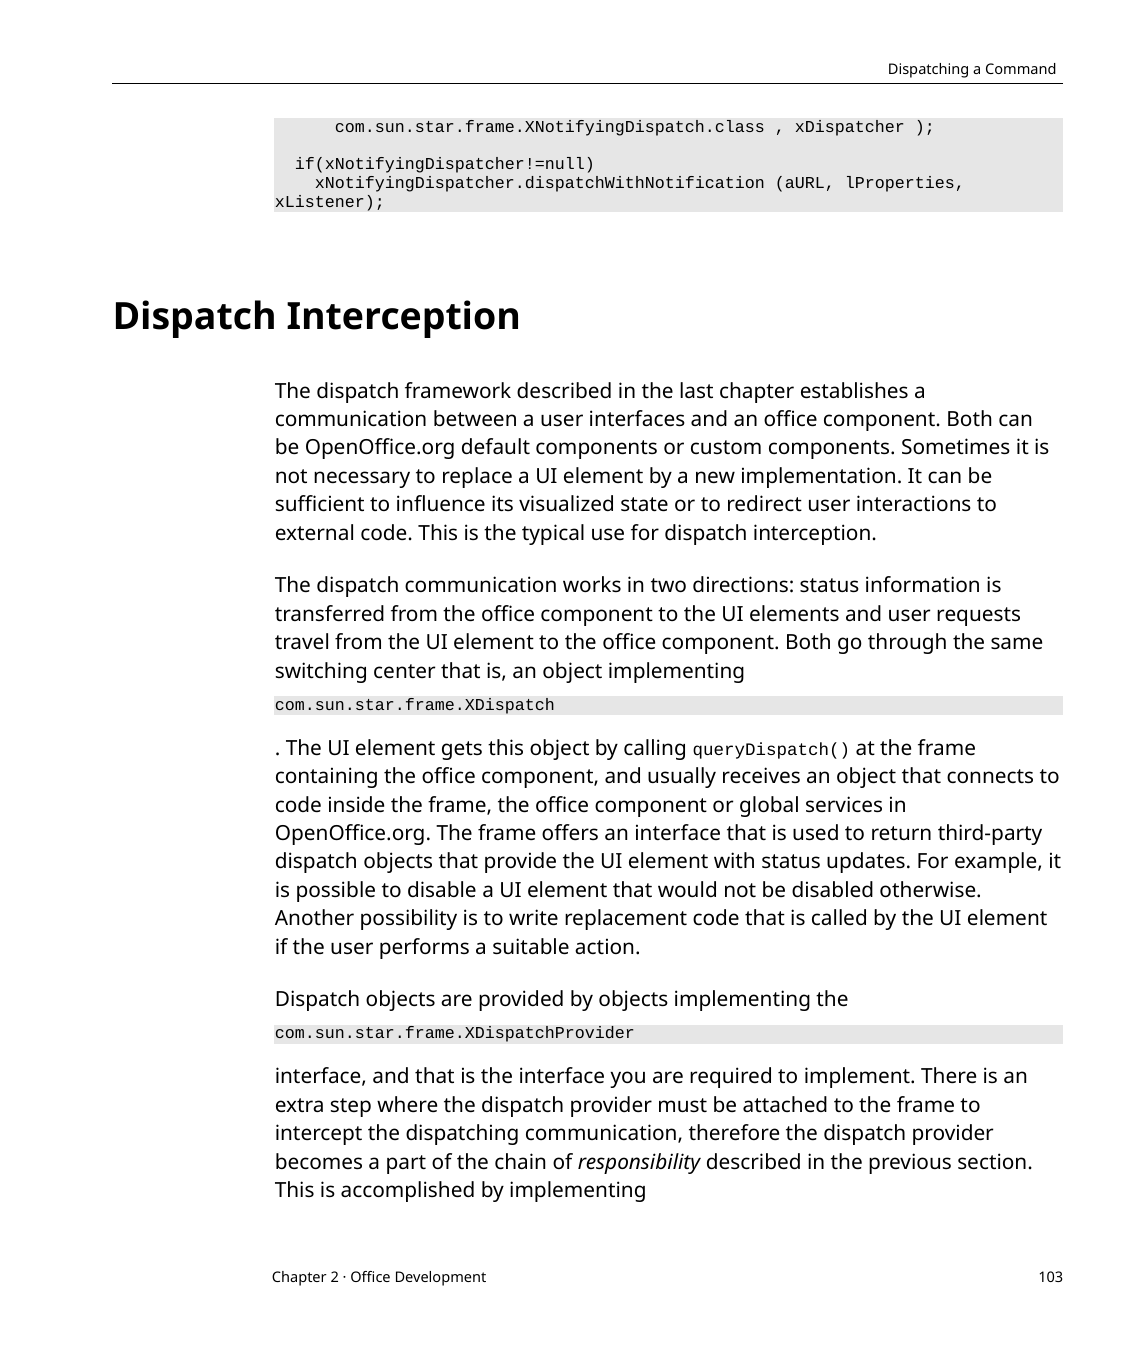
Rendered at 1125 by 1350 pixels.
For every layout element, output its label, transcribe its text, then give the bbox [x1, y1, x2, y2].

text com.sun.star.frame.XDispatchProvider [274, 1025, 1063, 1044]
text Dispatch objects are provided by objects implementing the [274, 984, 1063, 1013]
text com.sun.star.frame.XDispatch [274, 696, 1063, 715]
text The dispatch framework described in the last chapter establishes a communication between a user interfaces and an office component. Both can be OpenOffice.org default components or custom components. Sometimes it is not necessary to replace a UI element by a new implementation. It can be sufficient to influence its visualized state or to redirect user interactions to external code. This is the typical use for dispatch interception. [274, 376, 1063, 546]
text com.sun.star.frame.XNotifyingDispatch.class , xDispatcher ); if(xNotifyingDispatcher!=null) xNotifyingDispatcher.dispatchWithNotification (aURL, lProperties, xListener); [274, 118, 1063, 212]
subtitle Dispatch Interception [112, 289, 1063, 340]
text The dispatch communication works in two directions: status information is transferred from the office component to the UI elements and user requests travel from the UI element to the office component. Both go through the same switching center that is, an object implementing [274, 570, 1063, 684]
text . The UI element gets this object by calling queryDispatch() at the frame containing the office component, and usually receives an object that connects to code inside the frame, the office component or global services in OpenOffice.org. The frame offers an interface that is used to return third-party dispatch objects that provide the UI element with status updates. For example, it is possible to disable a UI element that would not be disabled otherwise. Another possibility is to write replacement code that is called by the UI element if the user performs a suitable action. [274, 733, 1063, 960]
text interface, and that is the interface you are required to implement. There is an extra step where the dispatch provider must be attached to the frame to intercept the dispatching communication, therefore the dispatch provider becomes a part of the chain of responsibility described in the previous section. This is accomplished by implementing [274, 1062, 1063, 1204]
